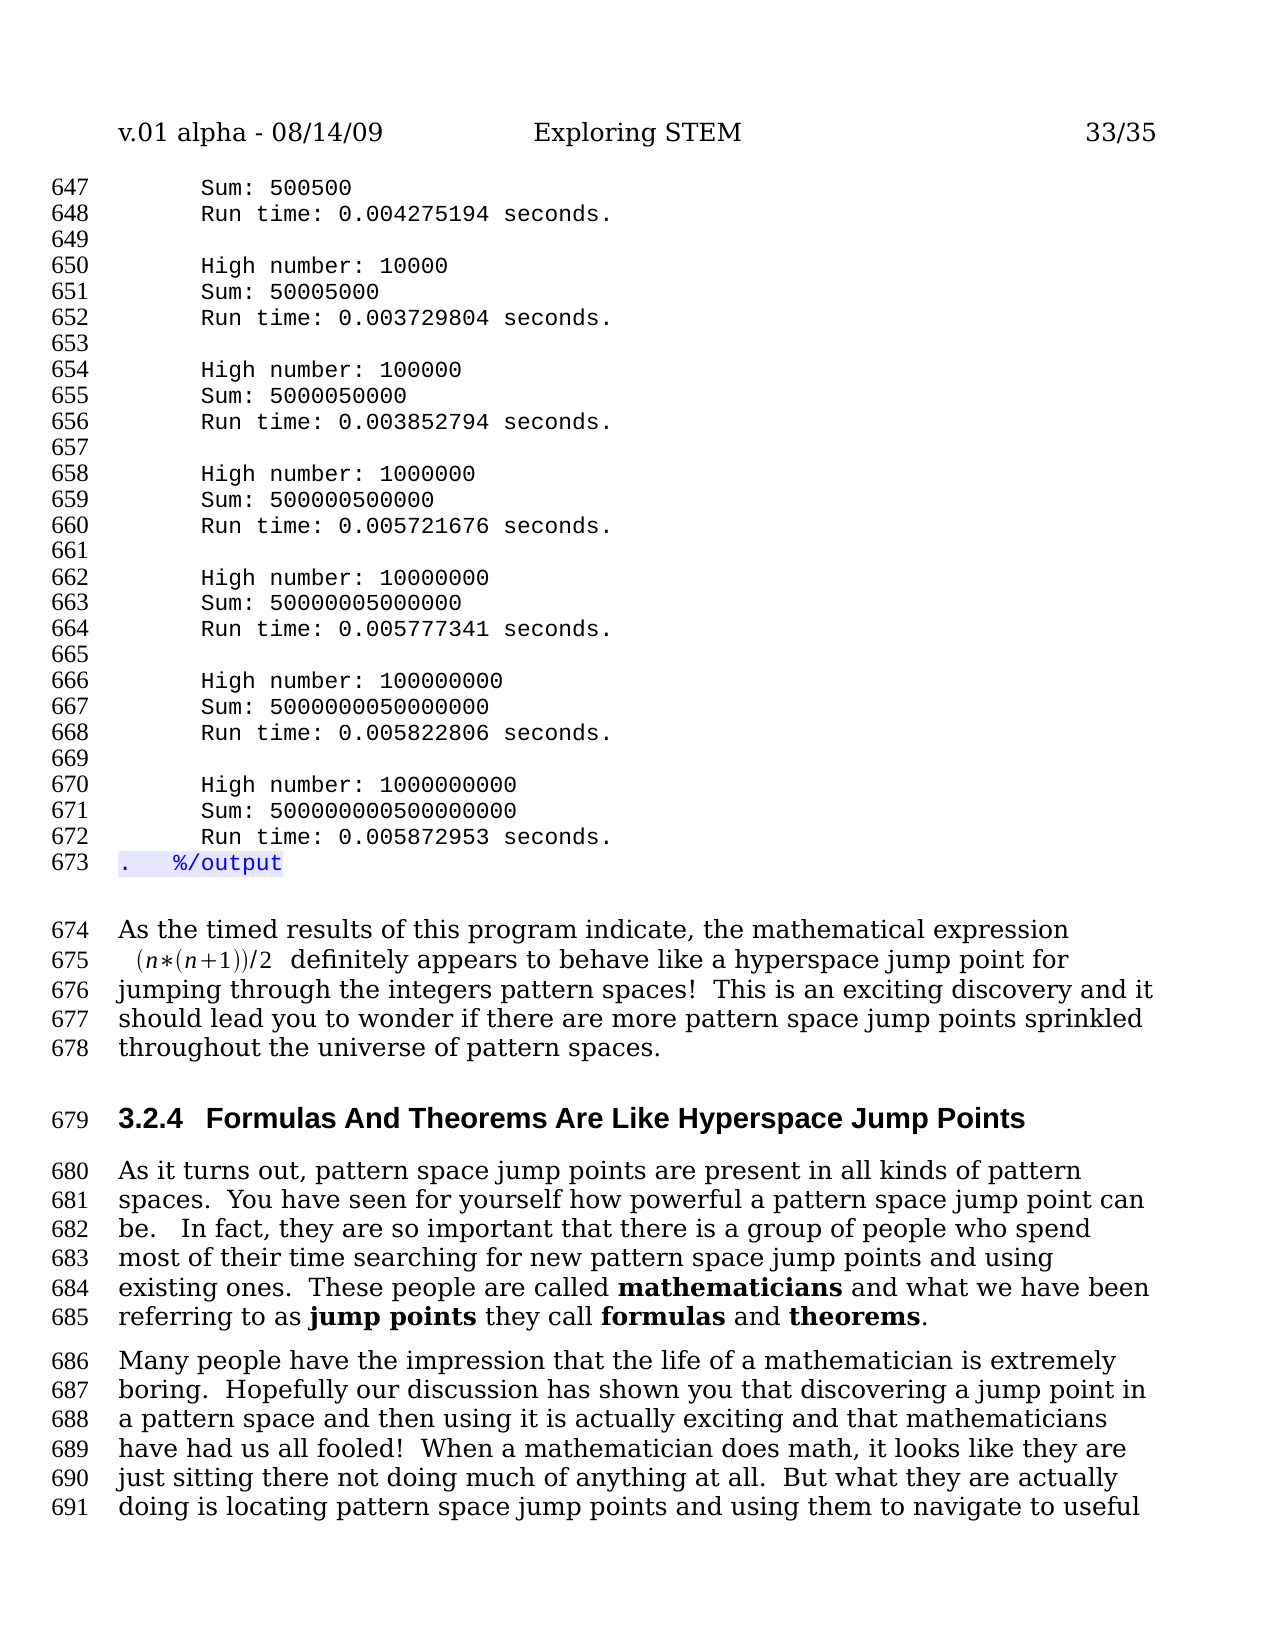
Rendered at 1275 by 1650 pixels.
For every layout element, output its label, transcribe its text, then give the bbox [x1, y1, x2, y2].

text Sum: 5000050000 [118, 384, 1157, 410]
text Run time: 0.003852794 seconds. [118, 410, 1157, 436]
text Sum: 50000005000000 [118, 592, 1157, 618]
text High number: 100000000 [118, 669, 1157, 696]
text High number: 10000 [118, 254, 1157, 281]
text Sum: 500000500000 [118, 488, 1157, 514]
text High number: 1000000 [118, 462, 1157, 488]
text As the timed results of this program indicate, the mathematical expressiondefinitely appears to behave like a hyperspace jump point for jumping through the integers pattern spaces! This is an exciting discovery and it should lead you to wonder if there are more pattern space jump points sprinkled throughout the universe of pattern spaces. [118, 916, 1157, 1062]
text Sum: 500000000500000000 [118, 799, 1157, 825]
text Run time: 0.005721676 seconds. [118, 514, 1157, 540]
text Sum: 500500 [118, 177, 1157, 203]
text Many people have the impression that the life of a mathematician is extremely boring. Hopefully our discussion has shown you that discovering a jump point in a pattern space and then using it is actually exciting and that mathematicians have had us all fooled! When a mathematician does math, it looks like they are just sitting there not doing much of anything at all. But what they are actually doing is locating pattern space jump points and using them to navigate to useful [118, 1346, 1157, 1521]
text Sum: 5000000050000000 [118, 696, 1157, 721]
text Run time: 0.004275194 seconds. [118, 203, 1157, 229]
text Run time: 0.005777341 seconds. [118, 618, 1157, 644]
text Run time: 0.005872953 seconds. [118, 825, 1157, 851]
text High number: 10000000 [118, 566, 1157, 592]
text . %/output [118, 851, 1157, 877]
text Run time: 0.005822806 seconds. [118, 721, 1157, 747]
text Sum: 50005000 [118, 281, 1157, 306]
text Run time: 0.003729804 seconds. [118, 306, 1157, 332]
text High number: 1000000000 [118, 773, 1157, 799]
text As it turns out, pattern space jump points are present in all kinds of pattern spaces. You have seen for yourself how powerful a pattern space jump point can be. In fact, they are so important that there is a group of people who spend most of their time searching for new pattern space jump points and using existing ones. These people are called mathematicians and what we have been referring to as jump points they call formulas and theorems. [118, 1156, 1157, 1331]
subtitle Formulas And Theorems Are Like Hyperspace Jump Points [118, 1101, 1157, 1135]
text High number: 100000 [118, 358, 1157, 384]
